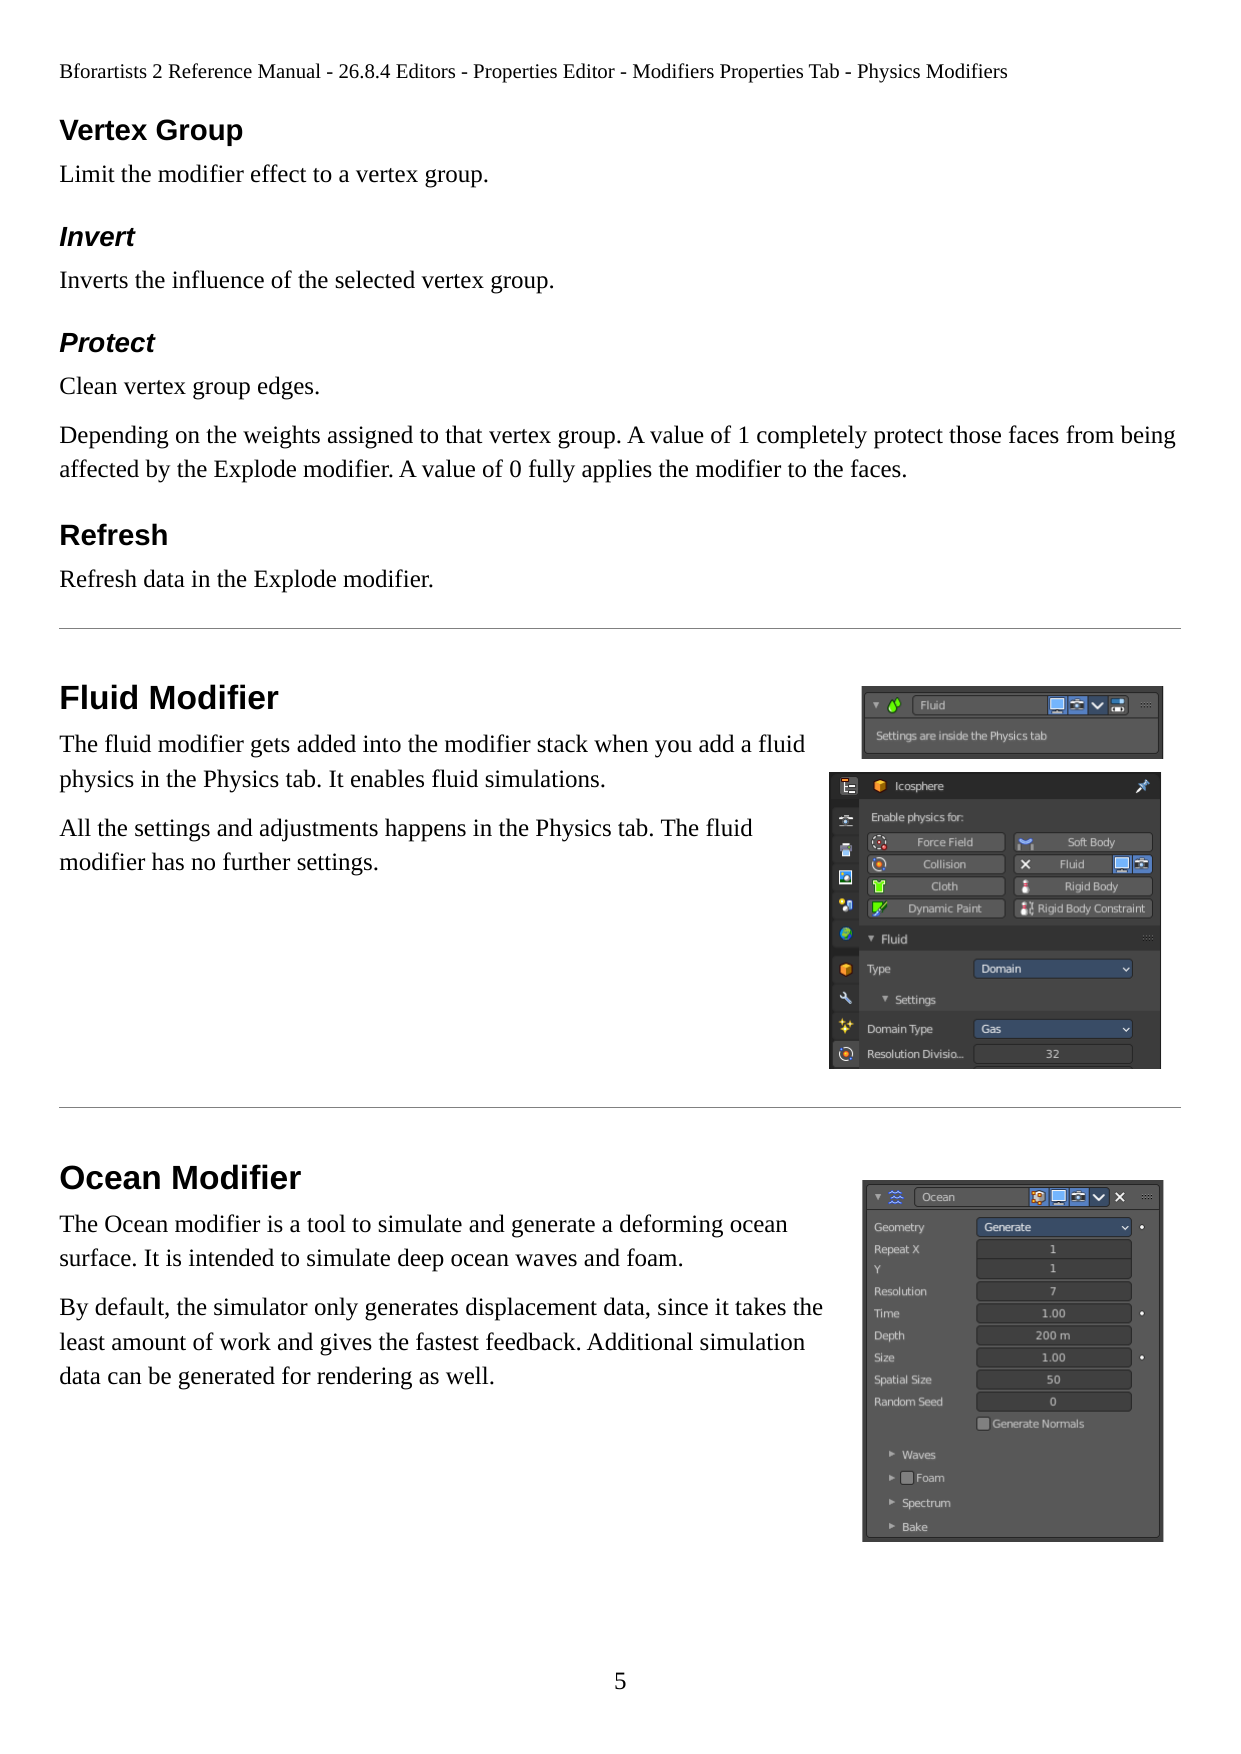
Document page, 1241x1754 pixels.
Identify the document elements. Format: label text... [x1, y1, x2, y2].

picture [862, 1180, 1164, 1542]
subtitle Fluid Modifier [59, 678, 1181, 717]
text Clean vertex group edges. [59, 371, 1181, 399]
text All the settings and adjustments happens in the Physics tab. The fluid modifier has no further settings. [59, 813, 829, 876]
subtitle Protect [59, 326, 1181, 358]
subtitle Invert [59, 220, 1181, 252]
text The Ocean modifier is a tool to simulate and generate a deforming ocean surface. It is intended to simulate deep ocean waves and foam. [59, 1209, 862, 1272]
subtitle Vertex Group [59, 113, 1181, 146]
picture [861, 686, 1164, 759]
text Inverts the influence of the selected vertex group. [59, 265, 1181, 293]
picture [829, 772, 1162, 1069]
text By default, the simulator only generates displacement data, since it takes the least amount of work and gives the fastest feedback. Additional simulation data can be generated for rendering as well. [59, 1292, 862, 1390]
text Depending on the weights assigned to that vertex group. A value of 1 completely protect those faces from being affected by the Explode modifier. A value of 0 fully applies the modifier to the faces. [59, 420, 1181, 483]
text Limit the modifier effect to a vertex group. [59, 159, 1181, 188]
text The fluid modifier gets added into the modifier stack when you add a fluid physics in the Physics tab. It enables fluid simulations. [59, 729, 1181, 793]
text Refresh data in the Explode modifier. [59, 564, 1181, 593]
subtitle Refresh [59, 518, 1181, 552]
subtitle Ocean Modifier [59, 1158, 1181, 1196]
